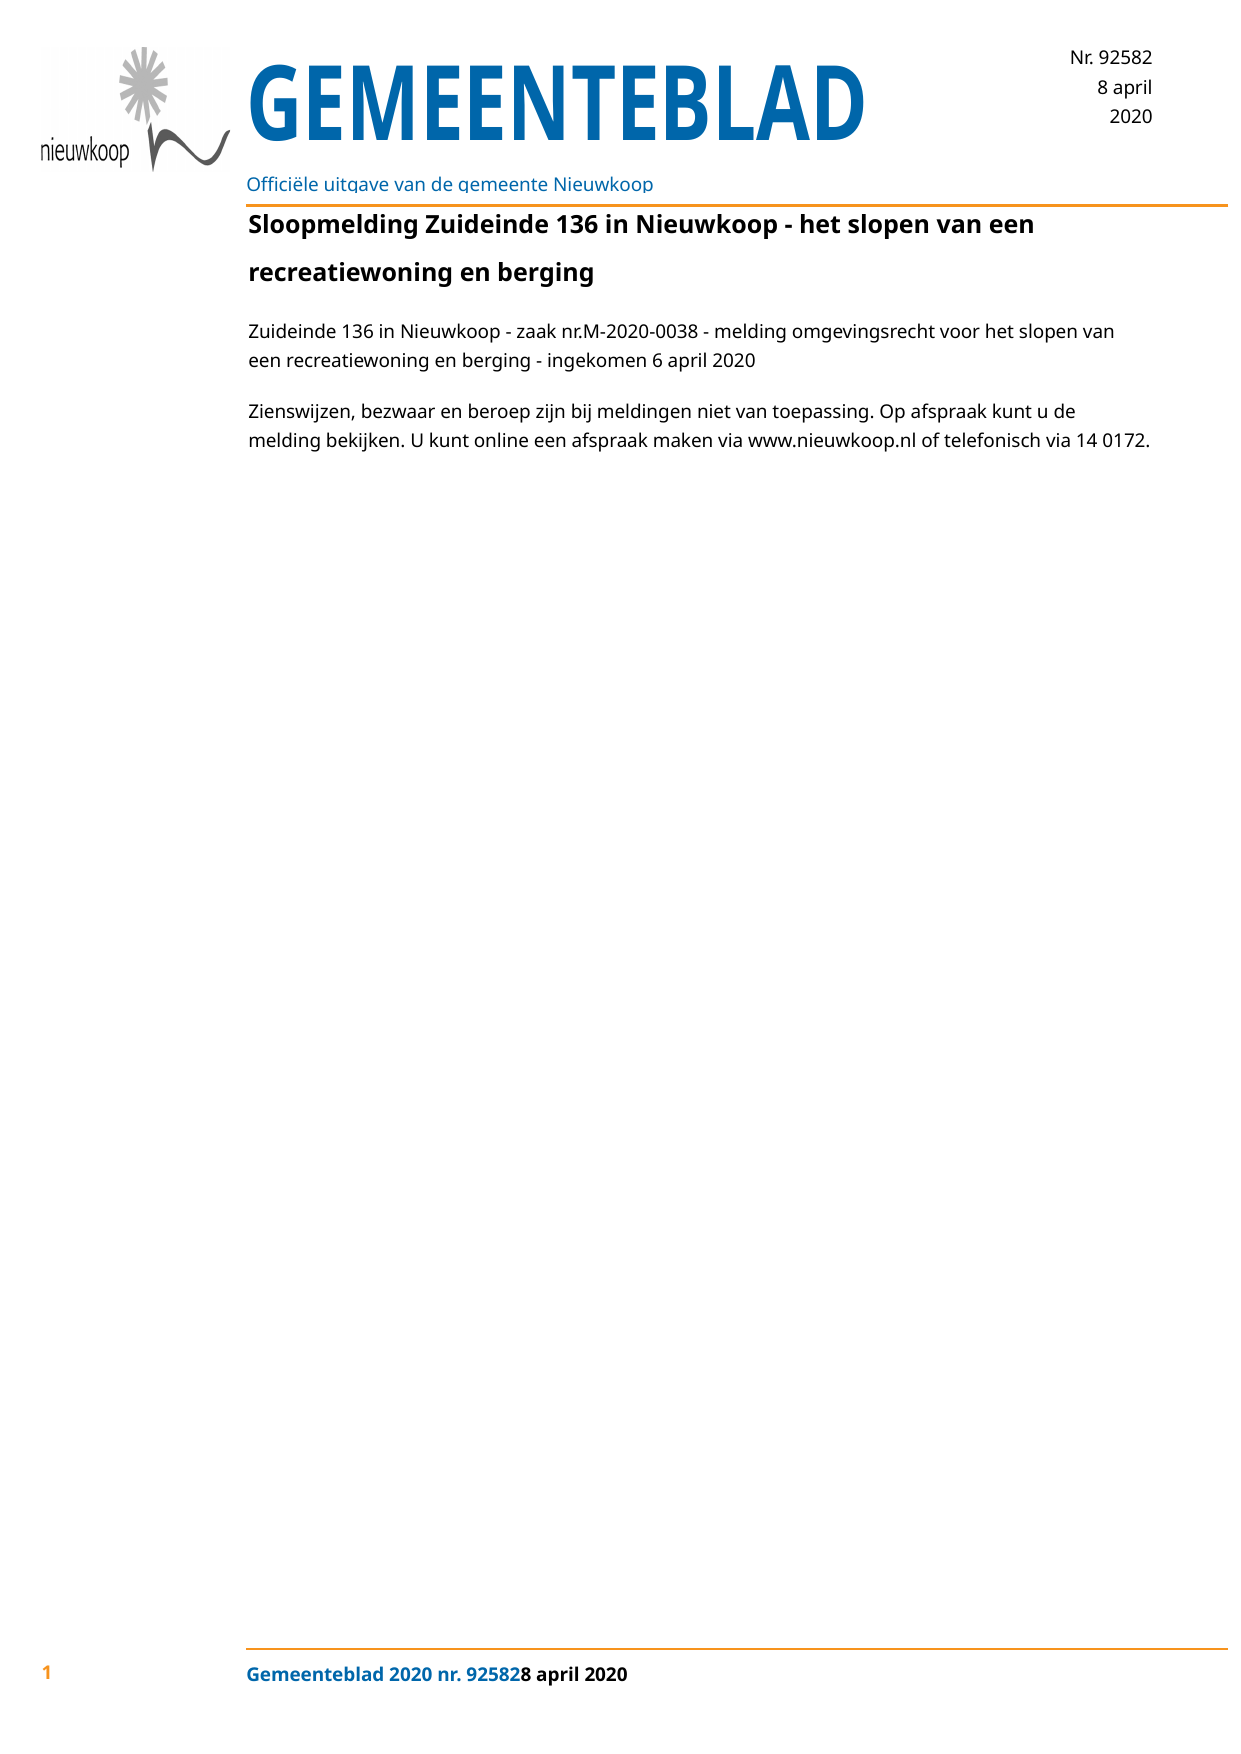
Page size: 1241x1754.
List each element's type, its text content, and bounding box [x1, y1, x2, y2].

text Zienswijzen, bezwaar en beroep zijn bij meldingen niet van toepassing. Op afspraak kunt u de melding bekijken. U kunt online een afspraak maken via www.nieuwkoop.nl of telefonisch via 14 0172. [248, 398, 1152, 453]
text Zuideinde 136 in Nieuwkoop - zaak nr.M-2020-0038 - melding omgevingsrecht voor het slopen van een recreatiewoning en berging - ingekomen 6 april 2020 [248, 318, 1152, 373]
picture [41, 47, 231, 172]
text Sloopmelding Zuideinde 136 in Nieuwkoop - het slopen van een recreatiewoning en berging [248, 207, 1152, 288]
